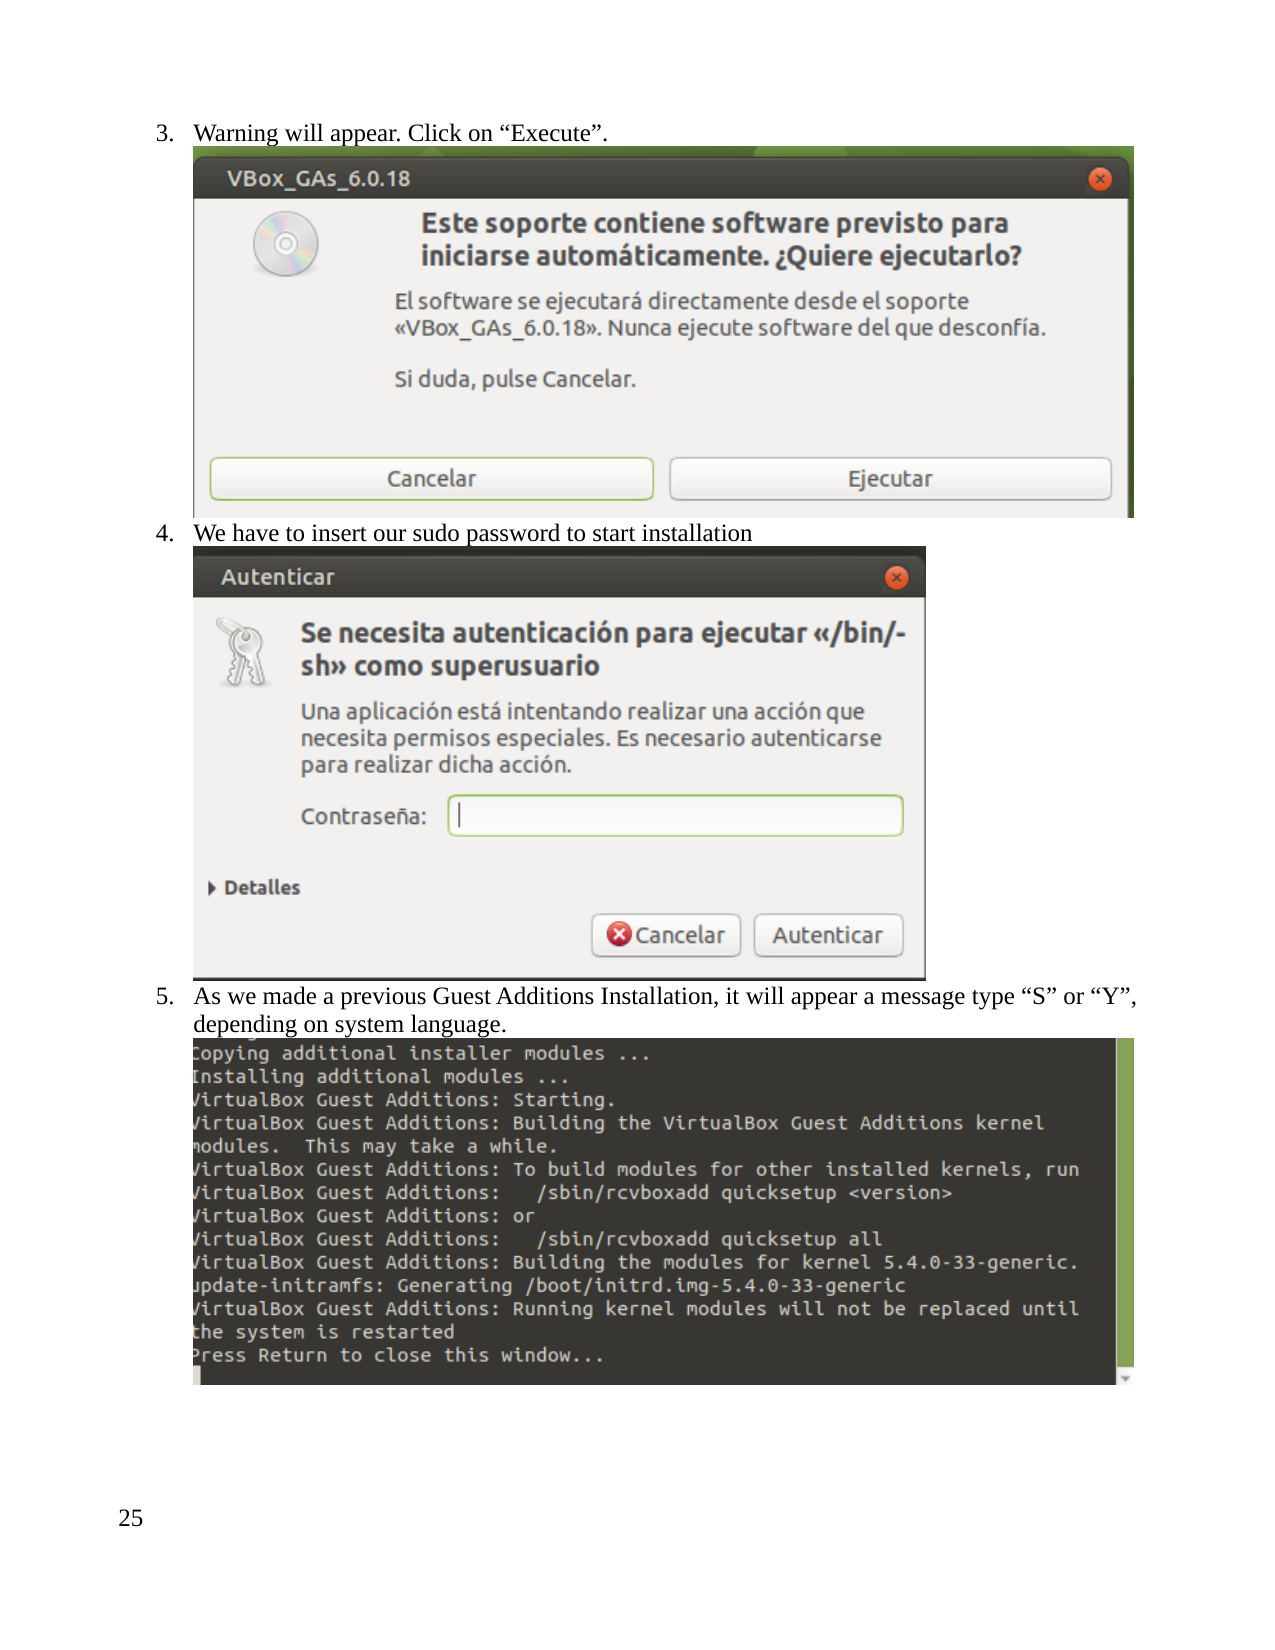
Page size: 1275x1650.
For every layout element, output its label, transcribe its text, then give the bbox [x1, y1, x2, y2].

list As we made a previous Guest Additions Installation, it will appear a message type “S” or “Y”, depending on system language. [156, 981, 1157, 1038]
picture [193, 1038, 1134, 1385]
picture [193, 146, 1134, 518]
picture [193, 546, 926, 981]
list Warning will appear. Click on “Execute”. [156, 118, 1157, 147]
list We have to insert our sudo password to start installation [156, 518, 1157, 546]
